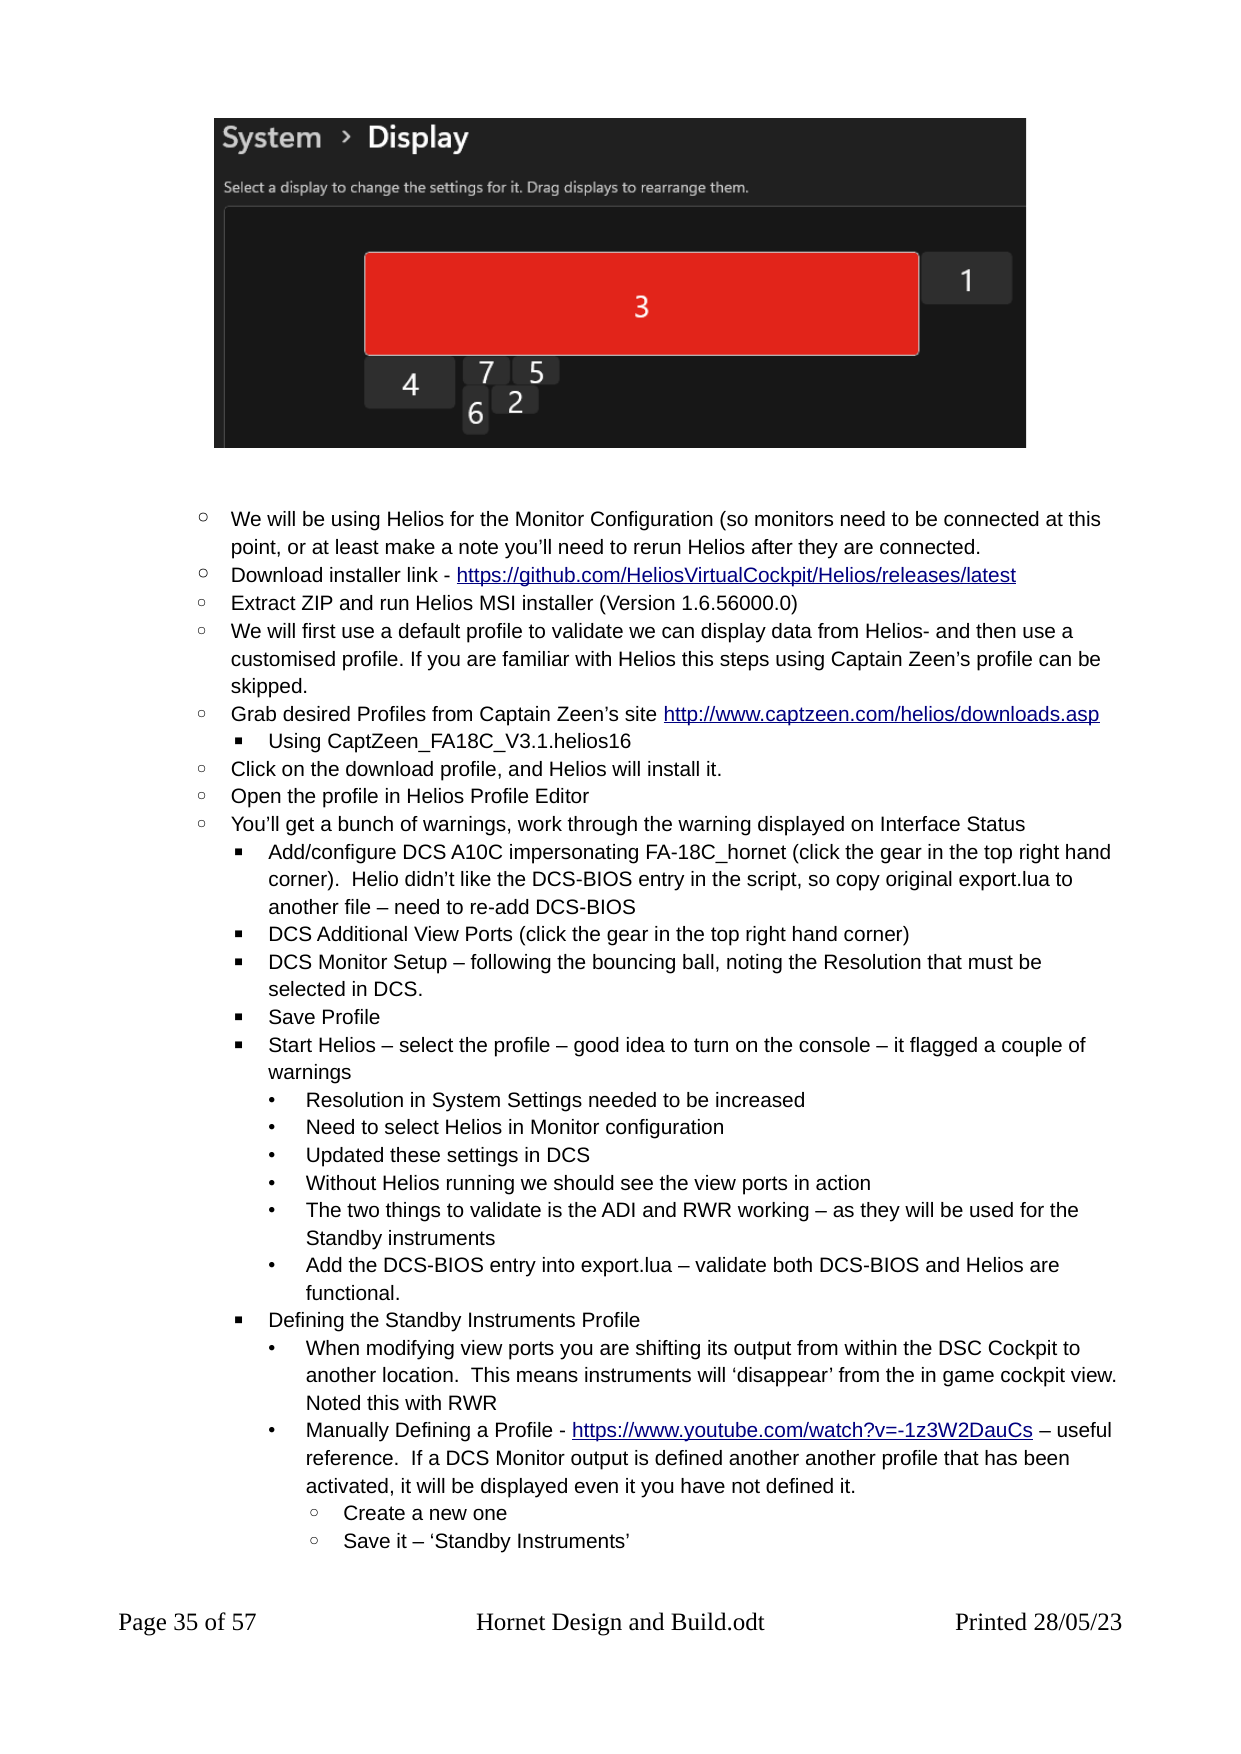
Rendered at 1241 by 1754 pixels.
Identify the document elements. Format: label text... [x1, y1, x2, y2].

list Create a new one [306, 1501, 1122, 1525]
list DCS Additional View Ports (click the gear in the top right hand corner) [231, 922, 1122, 946]
list Extract ZIP and run Helios MSI installer (Version 1.6.56000.0) [193, 591, 1122, 615]
list Add the DCS-BIOS entry into export.lua – validate both DCS-BIOS and Helios are functional. [268, 1253, 1122, 1304]
list Click on the download profile, and Helios will install it. [193, 757, 1122, 781]
list Save Profile [231, 1005, 1122, 1029]
list Without Helios running we should see the view ports in action [268, 1170, 1122, 1194]
list Start Helios – select the profile – good idea to turn on the console – it flagged a couple of warnings [231, 1032, 1122, 1084]
list Defining the Standby Instruments Profile [231, 1308, 1122, 1332]
list We will first use a default profile to validate we can display data from Helios- and then use a customised profile. If you are familiar with Helios this steps using Captain Zeen’s profile can be skipped. [193, 619, 1122, 698]
list DCS Monitor Setup – following the bouncing ball, noting the Resolution that must be selected in DCS. [231, 950, 1122, 1001]
list Updated these settings in DCS [268, 1143, 1122, 1167]
list When modifying view ports you are shifting its output from within the DSC Cockpit to another location. This means instruments will ‘disappear’ from the in game cockpit view. Noted this with RWR [268, 1336, 1122, 1415]
list Need to select Helios in Monitor configuration [268, 1115, 1122, 1139]
list Grab desired Profiles from Captain Zeen’s site http://www.captzeen.com/helios/downloads.asp [193, 701, 1122, 726]
list Manually Defining a Profile - https://www.youtube.com/watch?v=-1z3W2DauCs – useful reference. If a DCS Monitor output is defined another another profile that has been activated, it will be displayed even it you have not defined it. [268, 1418, 1122, 1497]
list Save it – ‘Standby Instruments’ [306, 1528, 1122, 1553]
list Using CaptZeen_FA18C_V3.1.helios16 [231, 729, 1122, 753]
list You’ll get a bunch of warnings, work through the warning displayed on Interface Status [193, 812, 1122, 836]
list We will be using Helios for the Monitor Configuration (so monitors need to be connected at this point, or at least make a note you’ll need to rerun Helios after they are connected. [193, 506, 1122, 559]
picture [214, 118, 1027, 448]
list The two things to validate is the ADI and RWR working – as they will be used for the Standby instruments [268, 1198, 1122, 1249]
list Download installer link - https://github.com/HeliosVirtualCockpit/Helios/releases/latest [193, 562, 1122, 587]
list Open the profile in Helios Profile Editor [193, 784, 1122, 808]
list Add/configure DCS A10C impersonating FA-18C_hornet (click the gear in the top right hand corner). Helio didn’t like the DCS-BIOS entry in the script, so copy original export.lua to another file – need to re-add DCS-BIOS [231, 839, 1122, 918]
list Resolution in System Settings needed to be increased [268, 1087, 1122, 1112]
